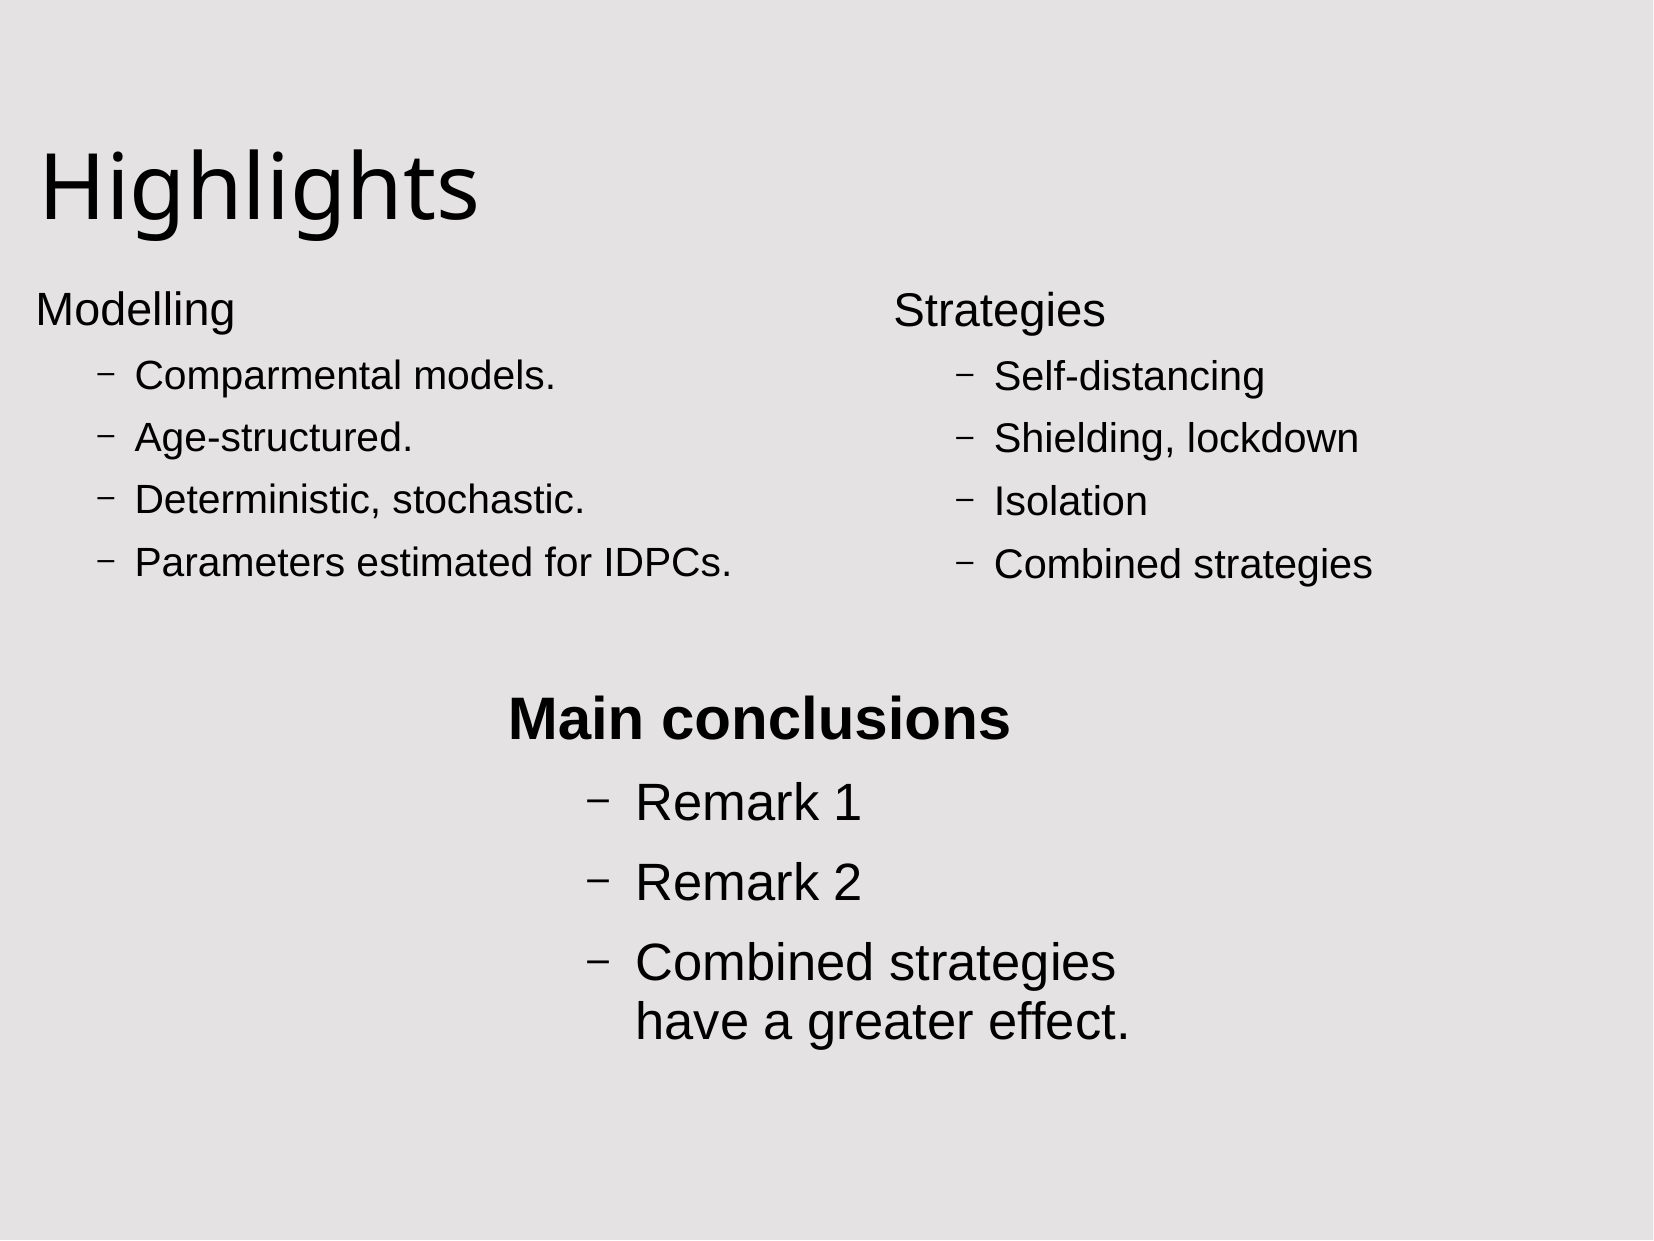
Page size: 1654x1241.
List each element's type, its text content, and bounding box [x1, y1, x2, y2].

list Strategies Self-distancing Shielding, lockdown Isolation Combined strategies [893, 283, 1560, 591]
text_box Highlights [23, 114, 599, 237]
list Modelling Comparmental models. Age-structured. Deterministic, stochastic. Parameters estimated for IDPCs. [35, 283, 776, 591]
list Main conclusions Remark 1 Remark 2 Combined strategies have a greater effect. [507, 685, 1205, 1052]
